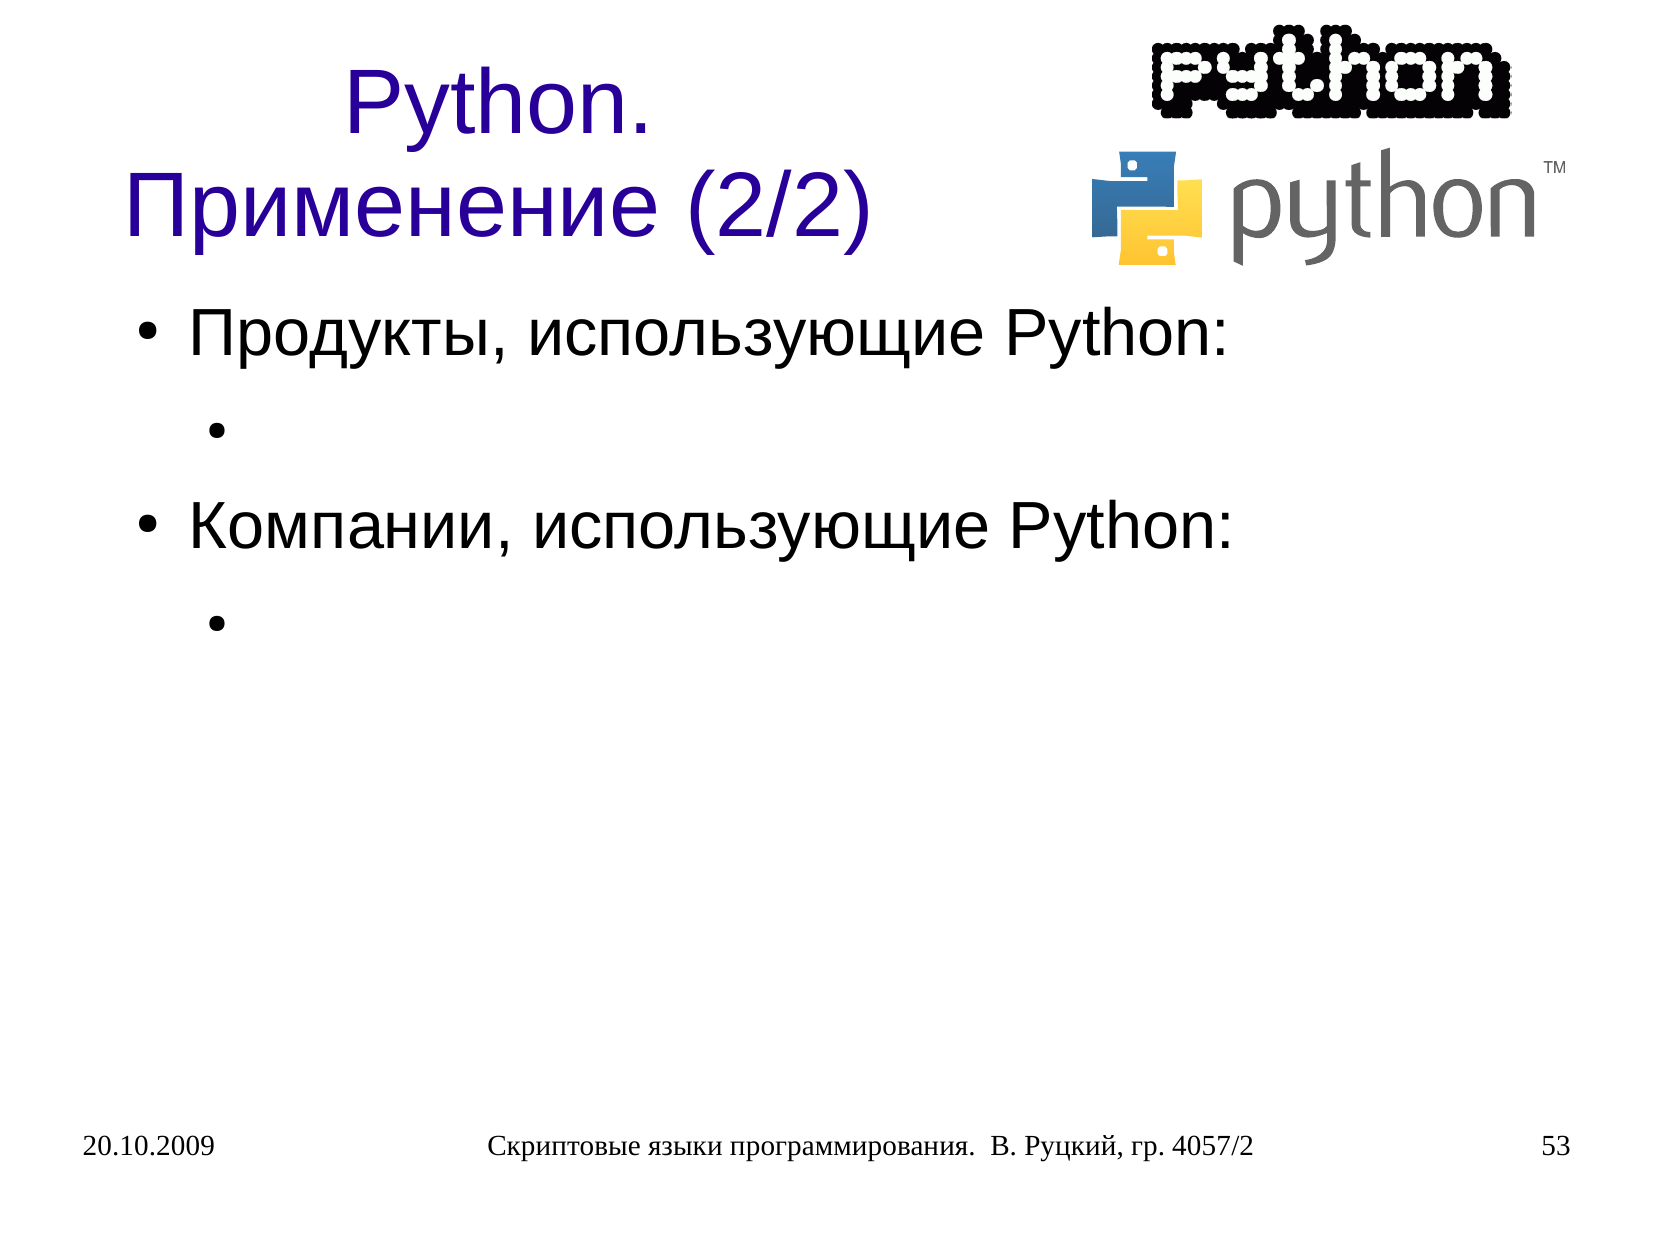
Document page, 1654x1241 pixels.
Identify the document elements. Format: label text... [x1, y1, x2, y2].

picture [1151, 24, 1512, 119]
list [826, 295, 1595, 1114]
list Продукты, использующие Python: Компании, использующие Python: [118, 295, 826, 1114]
picture [1092, 147, 1565, 266]
title Python. Применение (2/2) [82, 49, 916, 257]
